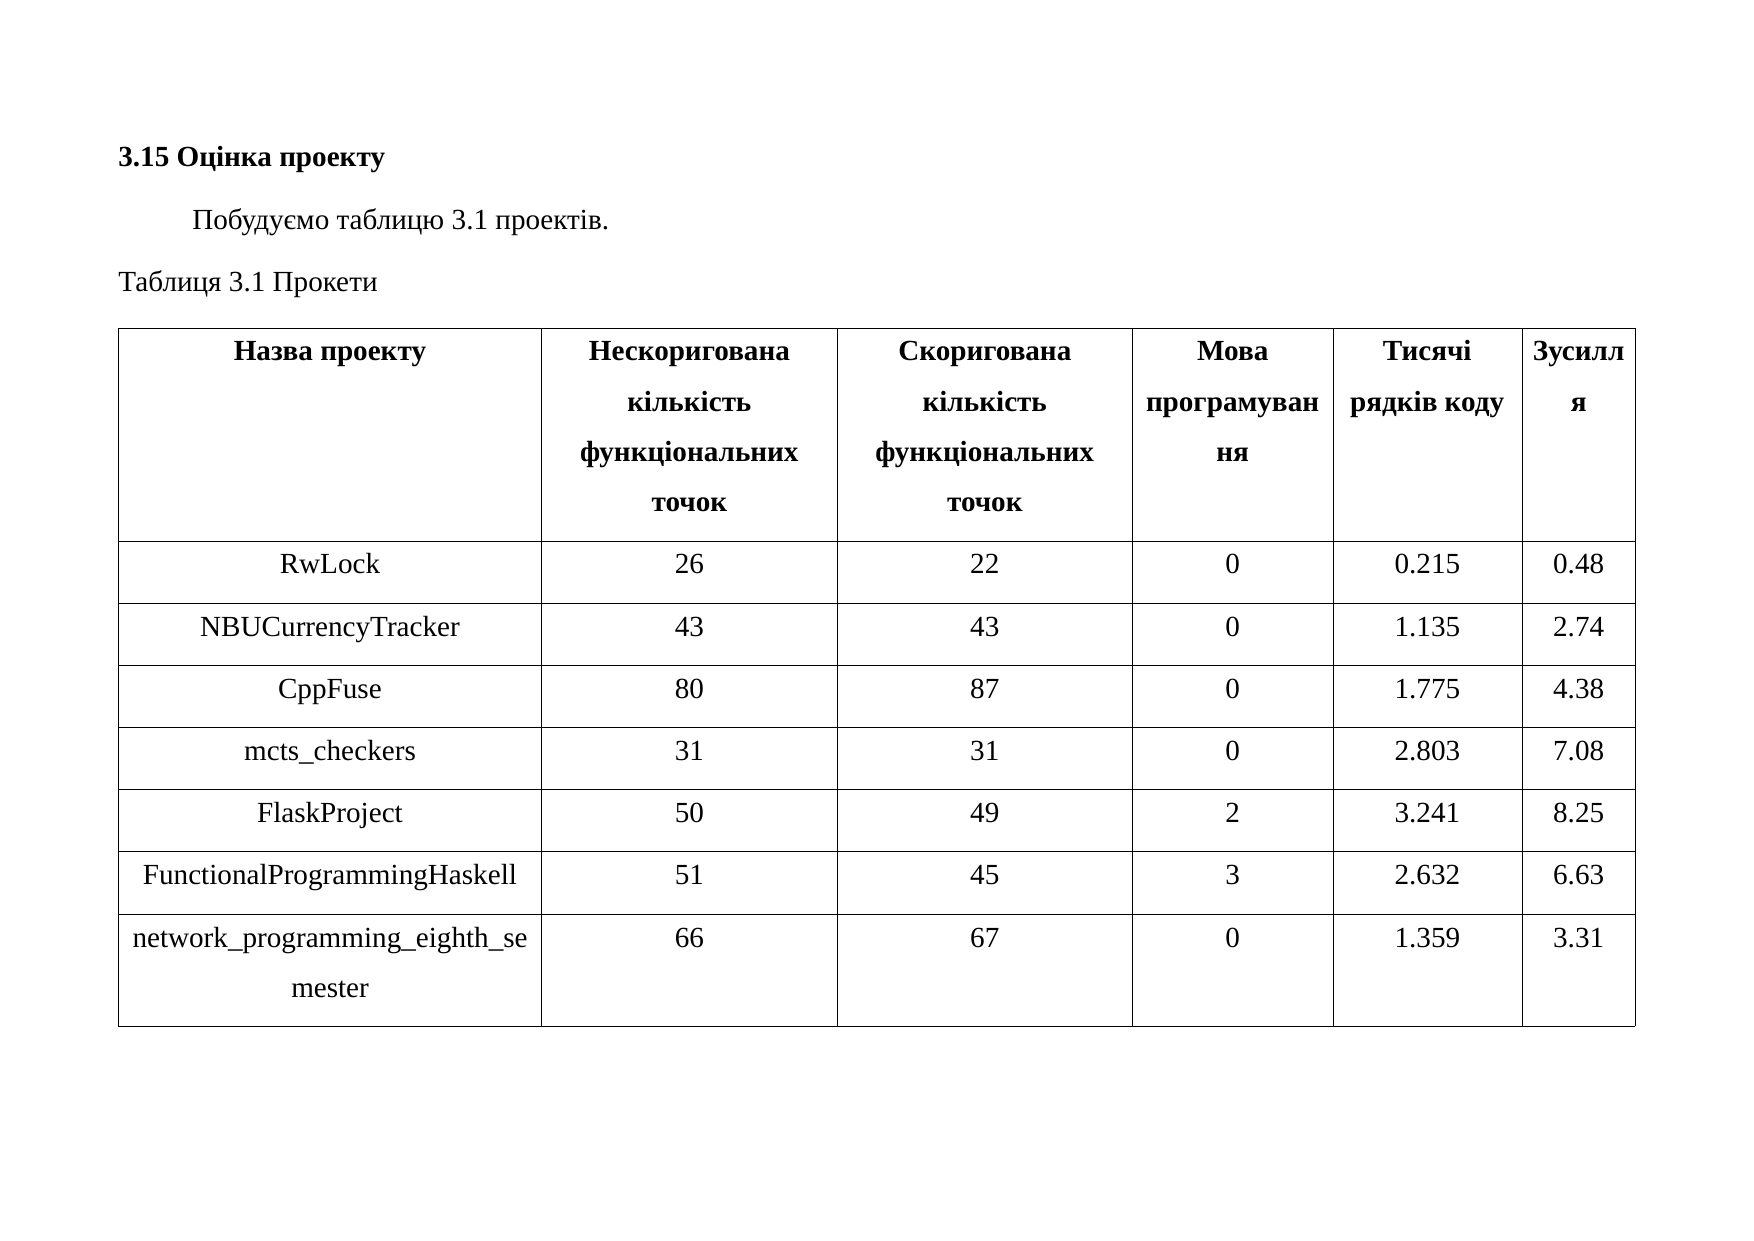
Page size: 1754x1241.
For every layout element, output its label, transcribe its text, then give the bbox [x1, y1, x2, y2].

table_cell 7.08 [1523, 728, 1635, 789]
table_header Тисячі рядків коду [1334, 329, 1522, 541]
table_cell 87 [838, 666, 1132, 727]
table_cell 6.63 [1523, 852, 1635, 914]
table_cell 2.632 [1334, 852, 1522, 914]
table_cell network_programming_eighth_semester [119, 915, 541, 1026]
table_cell mcts_checkers [119, 728, 541, 789]
table_cell 66 [542, 915, 837, 1026]
table_header Назва проекту [119, 329, 541, 541]
table_cell 49 [838, 790, 1132, 851]
table_header Зусилля [1523, 329, 1635, 541]
table_cell 1.359 [1334, 915, 1522, 1026]
table_cell 2 [1133, 790, 1333, 851]
table_cell 0 [1133, 915, 1333, 1026]
table_cell 43 [838, 604, 1132, 665]
table_cell FunctionalProgrammingHaskell [119, 852, 541, 914]
table_cell 0.215 [1334, 542, 1522, 603]
table_cell RwLock [119, 542, 541, 603]
table_cell 4.38 [1523, 666, 1635, 727]
table_cell 0 [1133, 604, 1333, 665]
table_cell 50 [542, 790, 837, 851]
table_cell 0 [1133, 542, 1333, 603]
table_cell 2.74 [1523, 604, 1635, 665]
table_cell FlaskProject [119, 790, 541, 851]
text Побудуємо таблицю 3.1 проектів. [118, 202, 1636, 235]
table_cell 3.241 [1334, 790, 1522, 851]
table_cell NBUCurrencyTracker [119, 604, 541, 665]
table_cell 26 [542, 542, 837, 603]
table_cell 2.803 [1334, 728, 1522, 789]
table_cell 31 [542, 728, 837, 789]
table_cell 0 [1133, 728, 1333, 789]
table_cell 3.31 [1523, 915, 1635, 1026]
table_cell 51 [542, 852, 837, 914]
table_header Мова програмування [1133, 329, 1333, 541]
table_cell 80 [542, 666, 837, 727]
table_header Скоригована кількість функціональних точок [838, 329, 1132, 541]
text Таблиця 3.1 Прокети [118, 264, 1636, 298]
table_cell 22 [838, 542, 1132, 603]
table_header Нескоригована кількість функціональних точок [542, 329, 837, 541]
subtitle Оцінка проекту [118, 139, 1636, 172]
table_cell 67 [838, 915, 1132, 1026]
table_cell 8.25 [1523, 790, 1635, 851]
table_cell 43 [542, 604, 837, 665]
table_cell 0 [1133, 666, 1333, 727]
table_cell 1.135 [1334, 604, 1522, 665]
table_cell CppFuse [119, 666, 541, 727]
table_cell 3 [1133, 852, 1333, 914]
table_cell 31 [838, 728, 1132, 789]
table_cell 1.775 [1334, 666, 1522, 727]
table_cell 0.48 [1523, 542, 1635, 603]
table_cell 45 [838, 852, 1132, 914]
